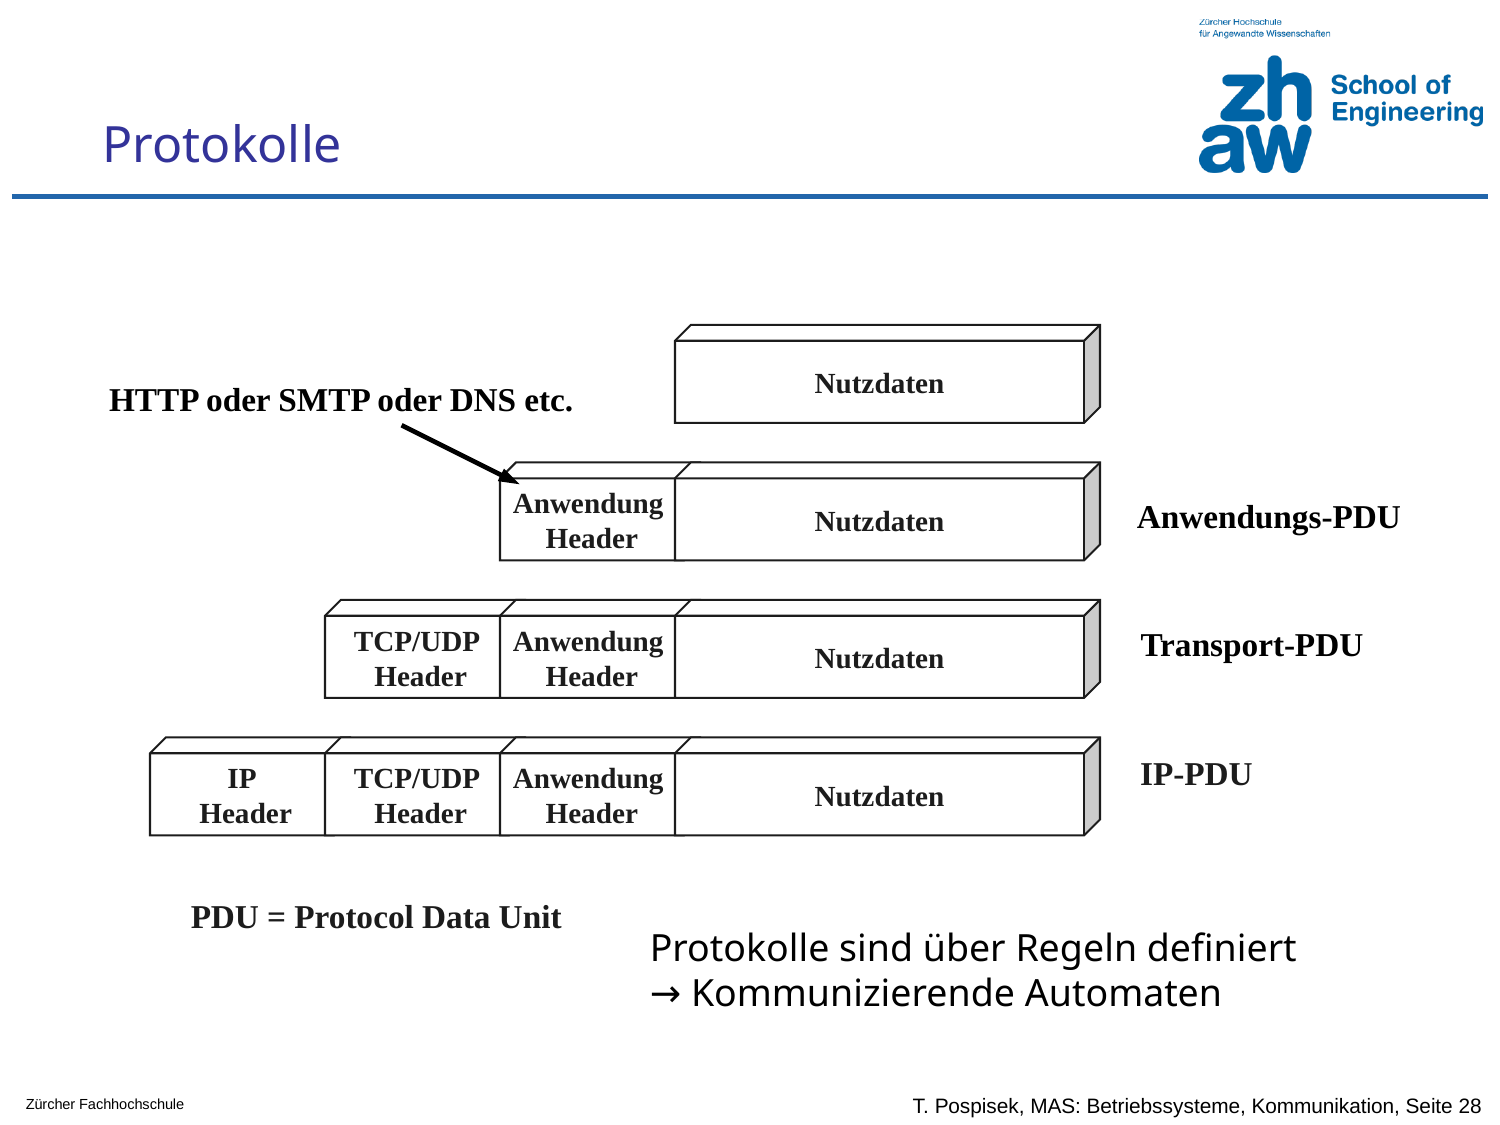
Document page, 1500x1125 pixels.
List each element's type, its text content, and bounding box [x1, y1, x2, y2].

text_box HTTP oder SMTP oder DNS etc. [94, 370, 589, 426]
picture [1199, 19, 1483, 173]
text_box Anwendung Header [500, 616, 675, 698]
text_box TCP/UDP Header [325, 754, 500, 835]
text_box TCP/UDP Header [325, 616, 500, 698]
text_box Anwendung Header [500, 479, 675, 560]
text_box IP Header [150, 754, 325, 835]
text_box Nutzdaten [675, 616, 1084, 698]
text_box Anwendungs-PDU [1122, 487, 1416, 543]
text_box Transport-PDU [1125, 615, 1379, 671]
text_box Nutzdaten [675, 479, 1084, 560]
text_box Nutzdaten [675, 754, 1084, 835]
title Protokolle [87, 42, 1366, 181]
text_box IP-PDU [1125, 744, 1268, 800]
text_box Protokolle sind über Regeln definiert → Kommunizierende Automaten [635, 916, 1313, 1022]
text_box Anwendung Header [500, 754, 675, 835]
text_box PDU = Protocol Data Unit [176, 887, 577, 943]
text_box Nutzdaten [675, 341, 1084, 423]
